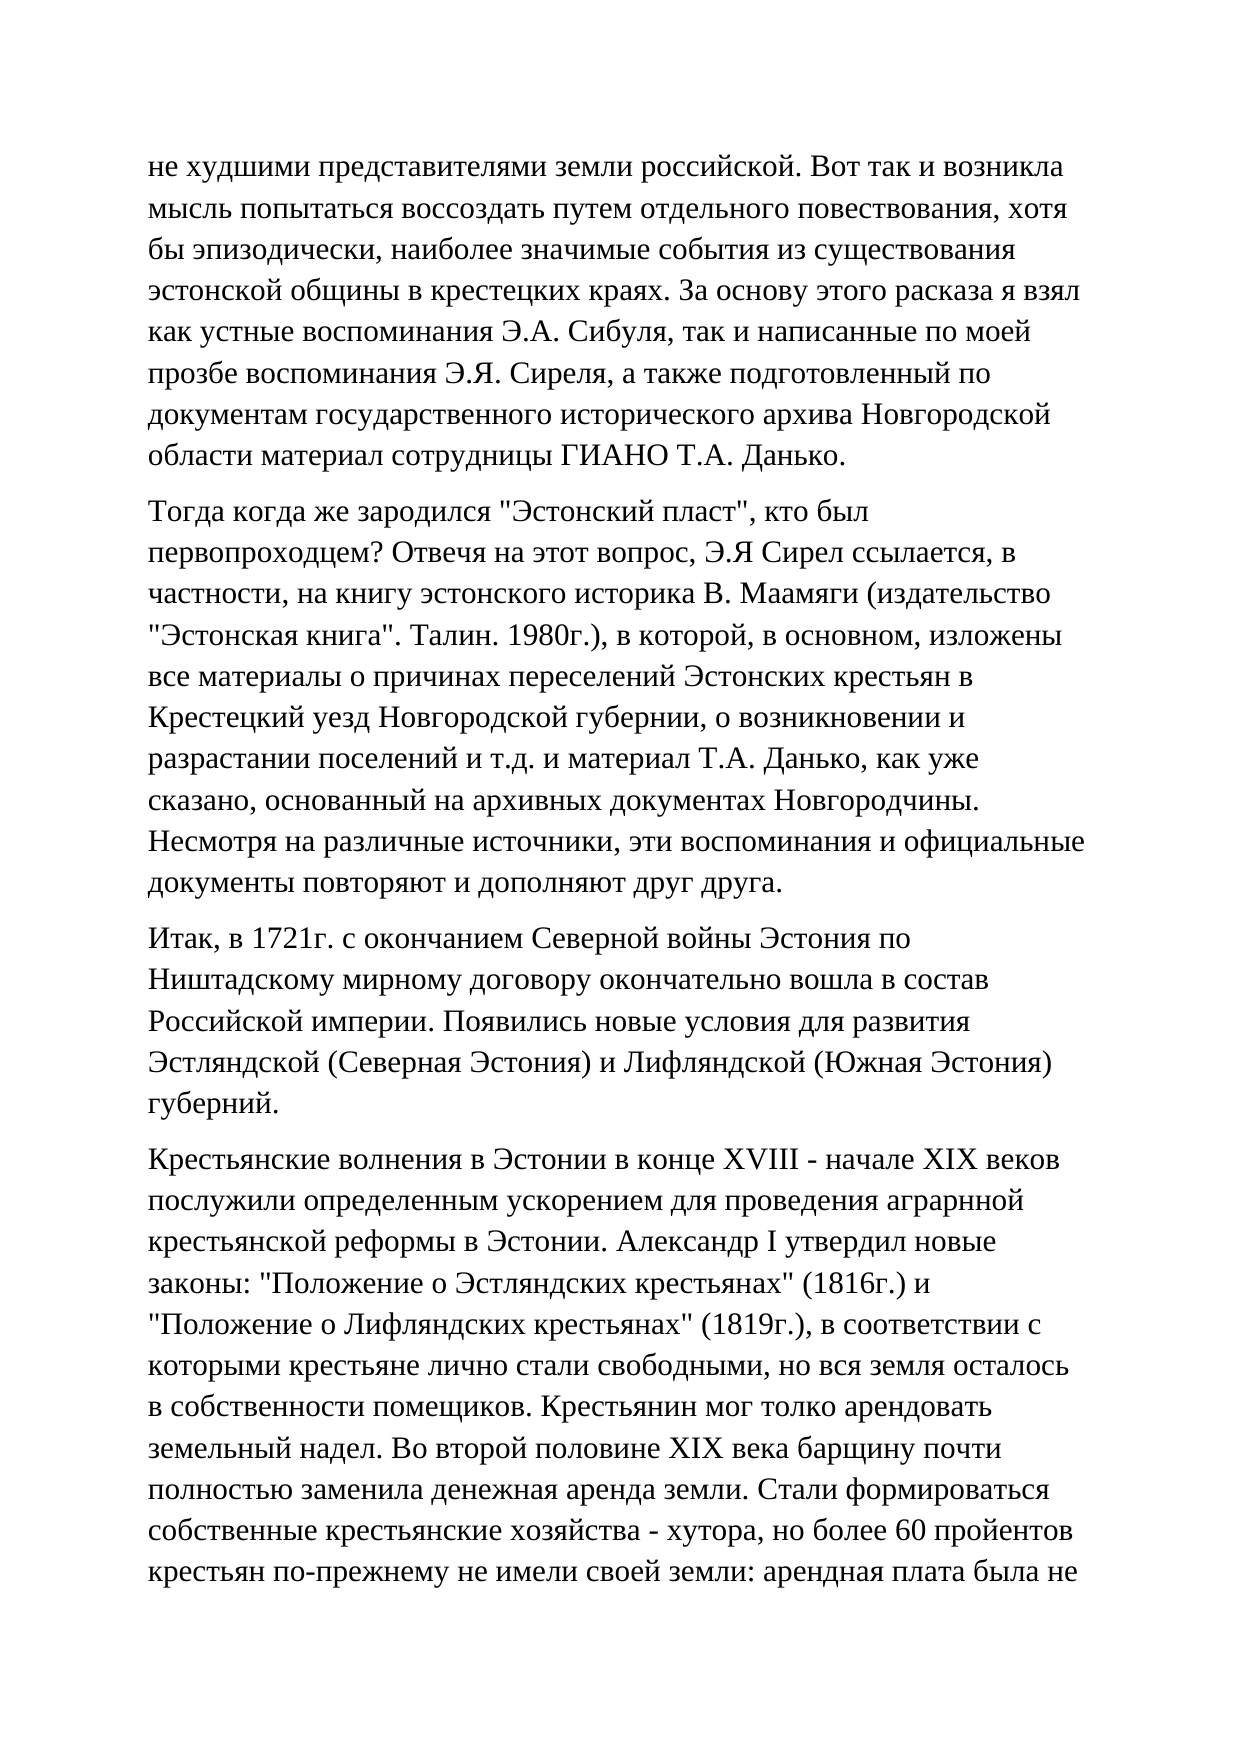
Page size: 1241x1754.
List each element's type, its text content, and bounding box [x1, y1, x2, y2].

text не худшими представителями земли российской. Вот так и возникла мысль попытаться воссоздать путем отдельного повествования, хотя бы эпизодически, наиболее значимые события из существования эстонской общины в крестецких краях. За основу этого расказа я взял как устные воспоминания Э.А. Сибуля, так и написанные по моей прозбе воспоминания Э.Я. Сиреля, а также подготовленный по документам государственного исторического архива Новгородской области материал сотрудницы ГИАНО Т.А. Данько. [148, 148, 1093, 472]
text Итак, в 1721г. с окончанием Северной войны Эстония по Ништадскому мирному договору окончательно вошла в состав Российской империи. Появились новые условия для развития Эстляндской (Северная Эстония) и Лифляндской (Южная Эстония) губерний. [148, 919, 1093, 1120]
text Крестьянские волнения в Эстонии в конце XVIII - начале XIX веков послужили определенным ускорением для проведения аграрнной крестьянской реформы в Эстонии. Александр I утвердил новые законы: "Положение о Эстляндских крестьянах" (1816г.) и "Положение о Лифляндских крестьянах" (1819г.), в соответствии с которыми крестьяне лично стали свободными, но вся земля осталось в собственности помещиков. Крестьянин мог толко арендовать земельный надел. Во второй половине XIX века барщину почти полностью заменила денежная аренда земли. Стали формироваться собственные крестьянские хозяйства - хутора, но более 60 пройентов крестьян по-прежнему не имели своей земли: арендная плата была не [148, 1140, 1093, 1588]
text Тогда когда же зародился "Эстонский пласт", кто был первопроходцем? Отвечя на этот вопрос, Э.Я Сирел ссылается, в частности, на книгу эстонского историка В. Маамяги (издательство "Эстонская книга". Талин. 1980г.), в которой, в основном, изложены все материалы о причинах переселений Эстонских крестьян в Крестецкий уезд Новгородской губернии, о возникновении и разрастании поселений и т.д. и материал Т.А. Данько, как уже сказано, основанный на архивных документах Новгородчины. Несмотря на различные источники, эти воспоминания и официальные документы повторяют и дополняют друг друга. [148, 492, 1093, 899]
